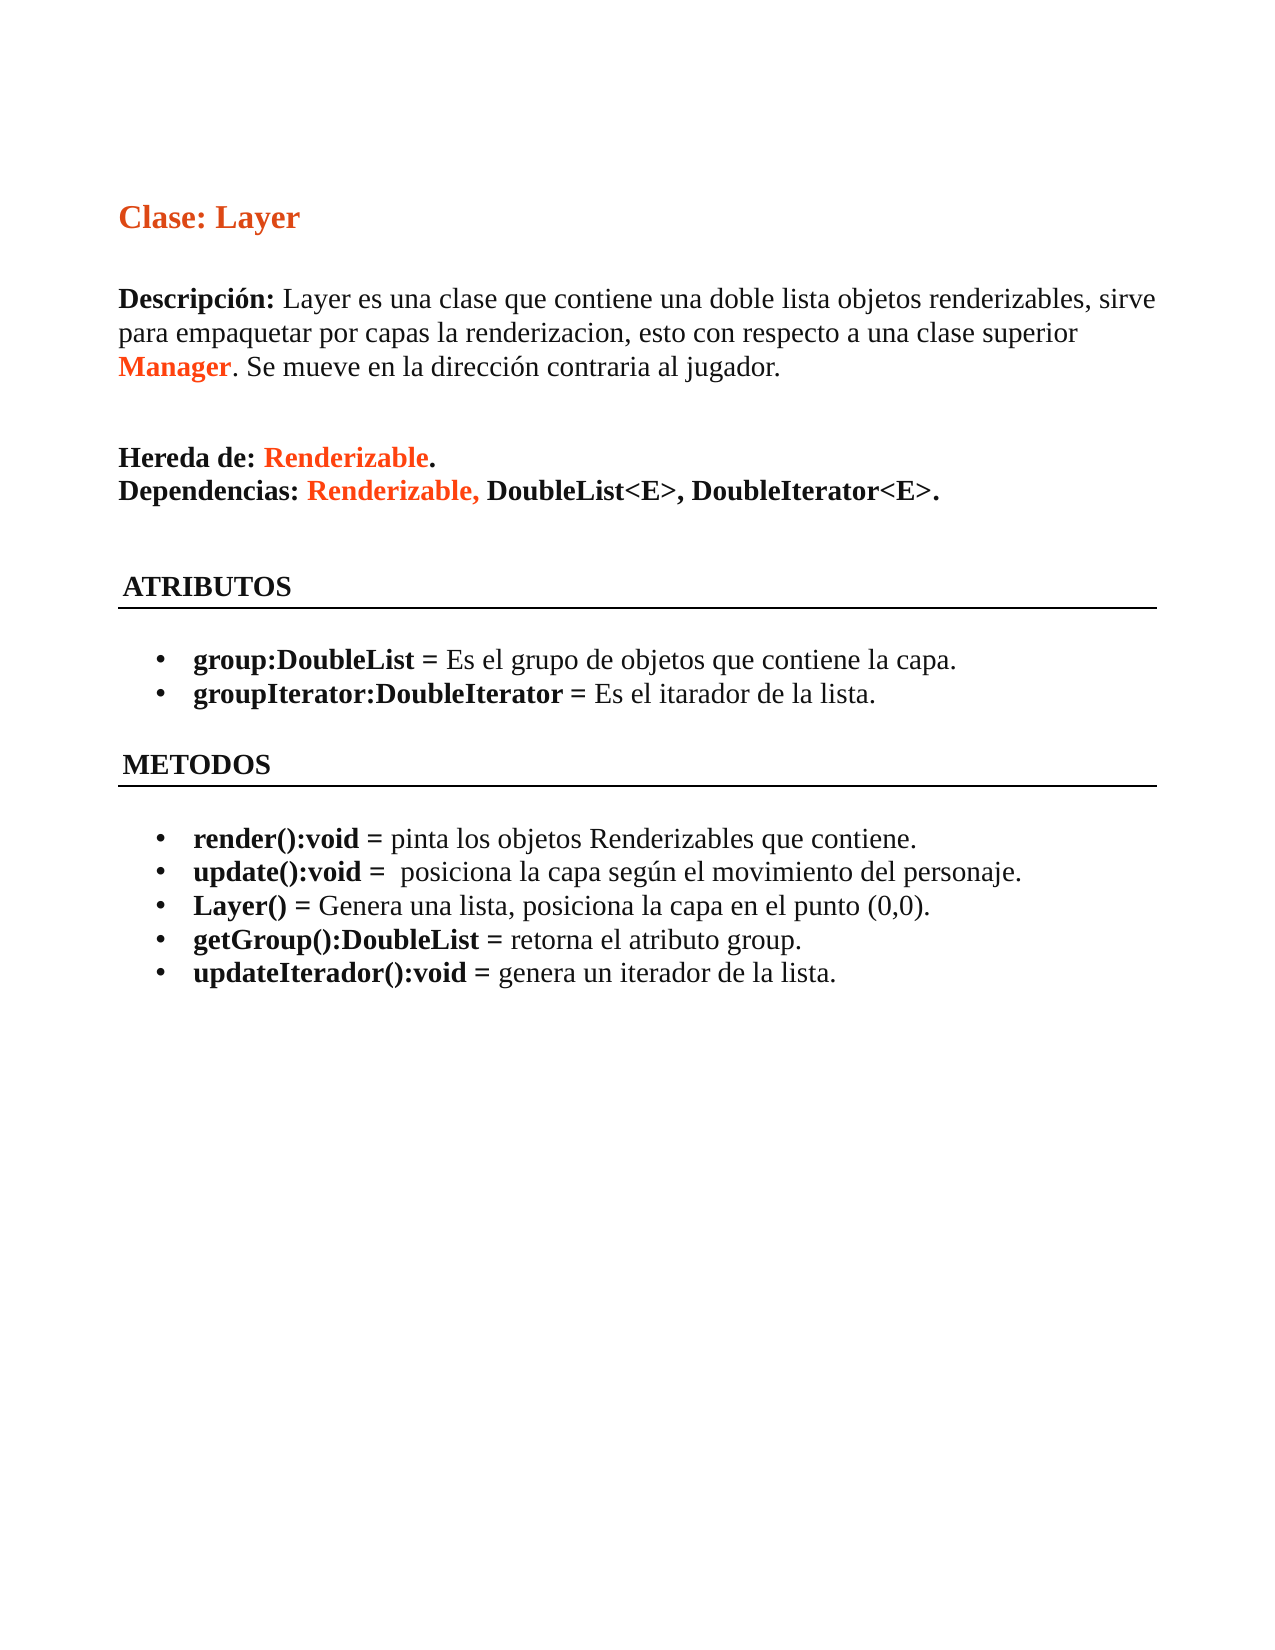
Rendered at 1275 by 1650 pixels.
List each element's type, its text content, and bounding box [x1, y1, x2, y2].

text ATRIBUTOS [118, 564, 1157, 607]
list update():void = posiciona la capa según el movimiento del personaje. [156, 854, 1157, 888]
list getGroup():DoubleList = retorna el atributo group. [156, 922, 1157, 956]
list render():void = pinta los objetos Renderizables que contiene. [156, 821, 1157, 854]
text METODOS [118, 743, 1157, 785]
text Hereda de: Renderizable. [118, 440, 1157, 473]
text Dependencias: Renderizable, DoubleList<E>, DoubleIterator<E>. [118, 473, 1157, 507]
list groupIterator:DoubleIterator = Es el itarador de la lista. [156, 676, 1157, 709]
list updateIterador():void = genera un iterador de la lista. [156, 956, 1157, 989]
list group:DoubleList = Es el grupo de objetos que contiene la capa. [156, 642, 1157, 676]
text Descripción: Layer es una clase que contiene una doble lista objetos renderizables, sirve para empaquetar por capas la renderizacion, esto con respecto a una clase superior Manager. Se mueve en la dirección contraria al jugador. [118, 282, 1157, 382]
list Layer() = Genera una lista, posiciona la capa en el punto (0,0). [156, 888, 1157, 922]
subtitle Clase: Layer [118, 197, 1157, 236]
